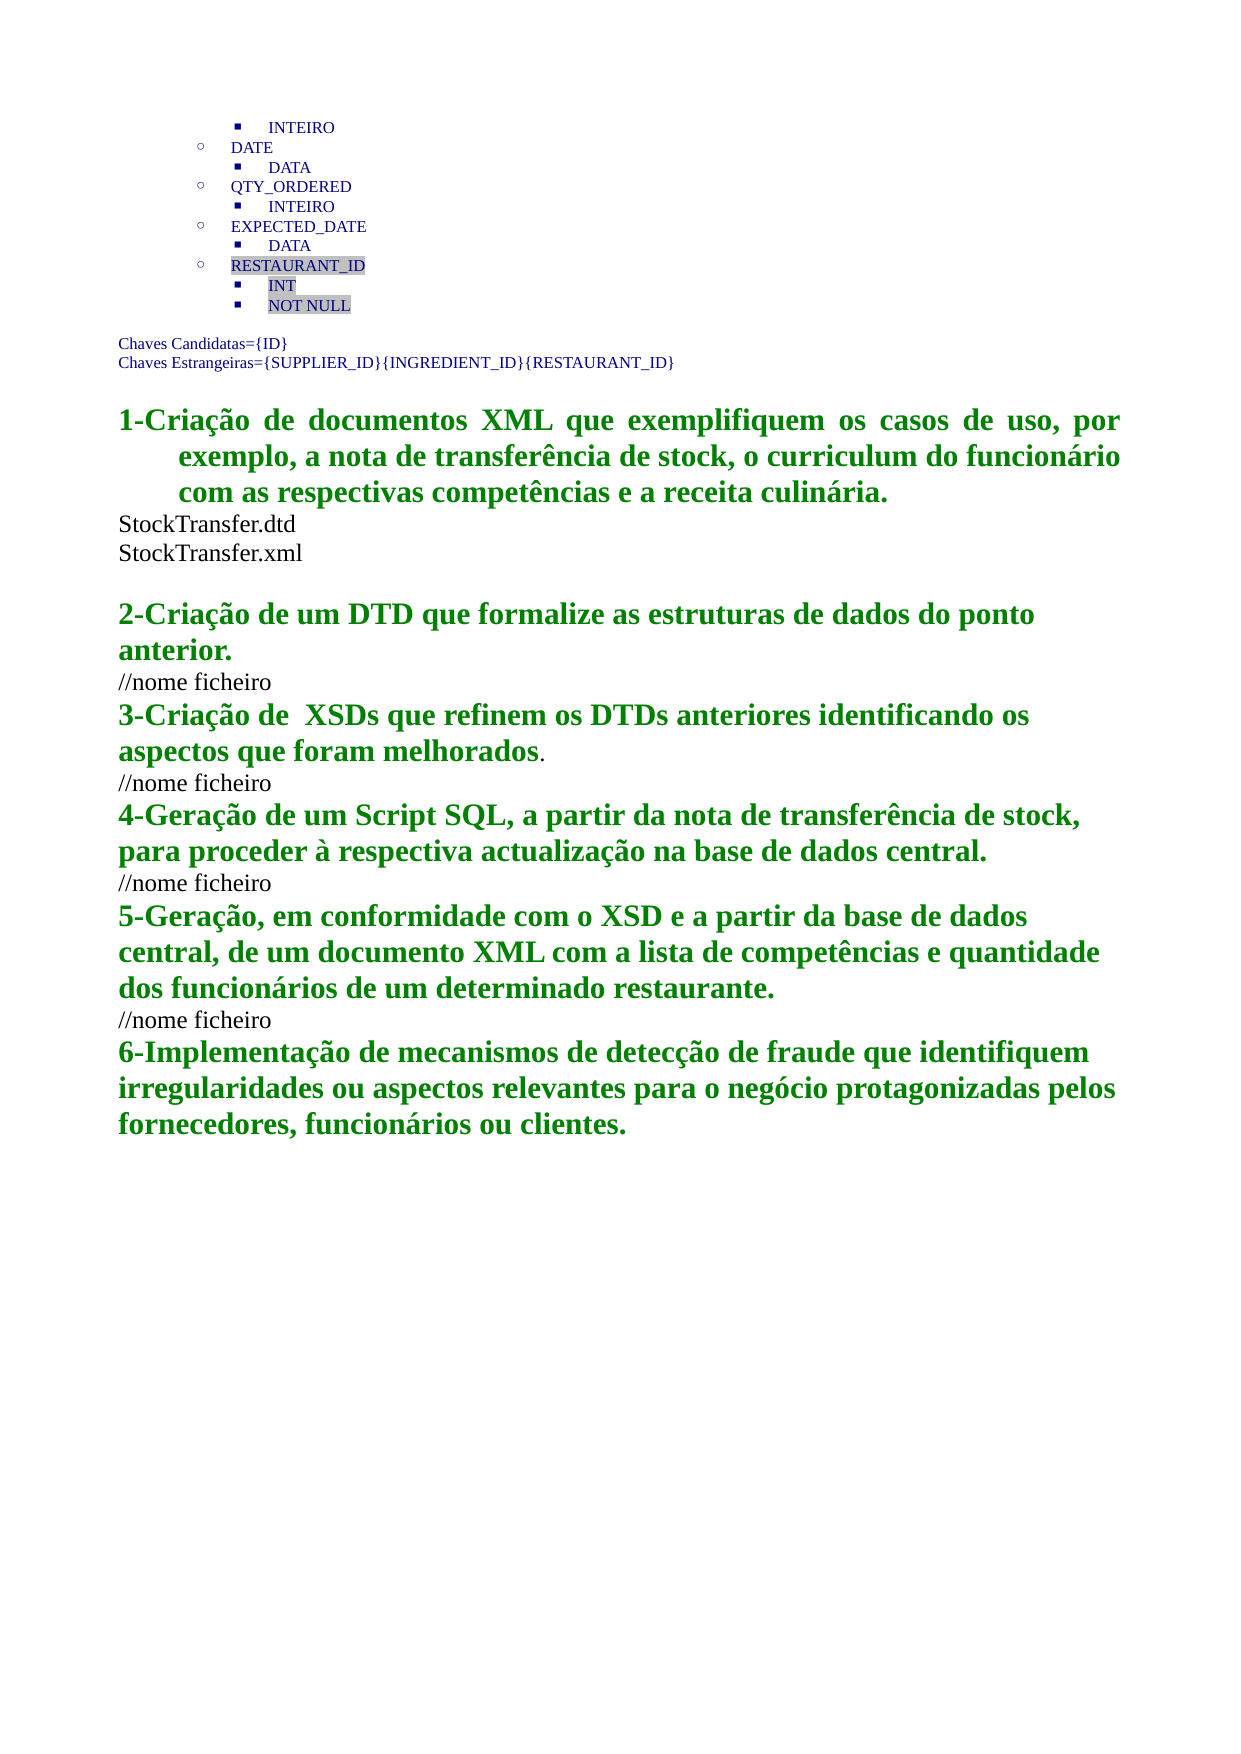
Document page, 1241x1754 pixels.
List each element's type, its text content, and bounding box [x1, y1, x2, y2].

list DATA [231, 157, 1122, 177]
text 2-Criação de um DTD que formalize as estruturas de dados do ponto anterior. [118, 595, 1122, 667]
list NOT NULL [231, 295, 1122, 315]
list QTY_ORDERED [193, 177, 1122, 197]
text 3-Criação de XSDs que refinem os DTDs anteriores identificando os aspectos que foram melhorados. [118, 696, 1122, 768]
subtitle //nome ficheiro [118, 768, 1122, 797]
subtitle StockTransfer.dtd [118, 509, 1122, 538]
list RESTAURANT_ID [193, 256, 1122, 276]
subtitle //nome ficheiro [118, 1005, 1122, 1034]
list INT [231, 276, 1122, 295]
list EXPECTED_DATE [193, 217, 1122, 236]
text Chaves Estrangeiras={SUPPLIER_ID}{INGREDIENT_ID}{RESTAURANT_ID} [118, 353, 1122, 372]
list DATA [231, 236, 1122, 256]
subtitle 1-Criação de documentos XML que exemplifiquem os casos de uso, por exemplo, a nota de transferência de stock, o curriculum do funcionário com as respectivas competências e a receita culinária. [118, 401, 1122, 509]
text 5-Geração, em conformidade com o XSD e a partir da base de dados central, de um documento XML com a lista de competências e quantidade dos funcionários de um determinado restaurante. [118, 897, 1122, 1005]
list DATE [193, 138, 1122, 157]
subtitle StockTransfer.xml [118, 538, 1122, 567]
subtitle //nome ficheiro [118, 868, 1122, 897]
list INTEIRO [231, 197, 1122, 217]
text 4-Geração de um Script SQL, a partir da nota de transferência de stock, para proceder à respectiva actualização na base de dados central. [118, 797, 1122, 868]
text Chaves Candidatas={ID} [118, 334, 1122, 353]
text 6-Implementação de mecanismos de detecção de fraude que identifiquem irregularidades ou aspectos relevantes para o negócio protagonizadas pelos fornecedores, funcionários ou clientes. [118, 1034, 1122, 1142]
subtitle //nome ficheiro [118, 667, 1122, 696]
list INTEIRO [231, 118, 1122, 138]
